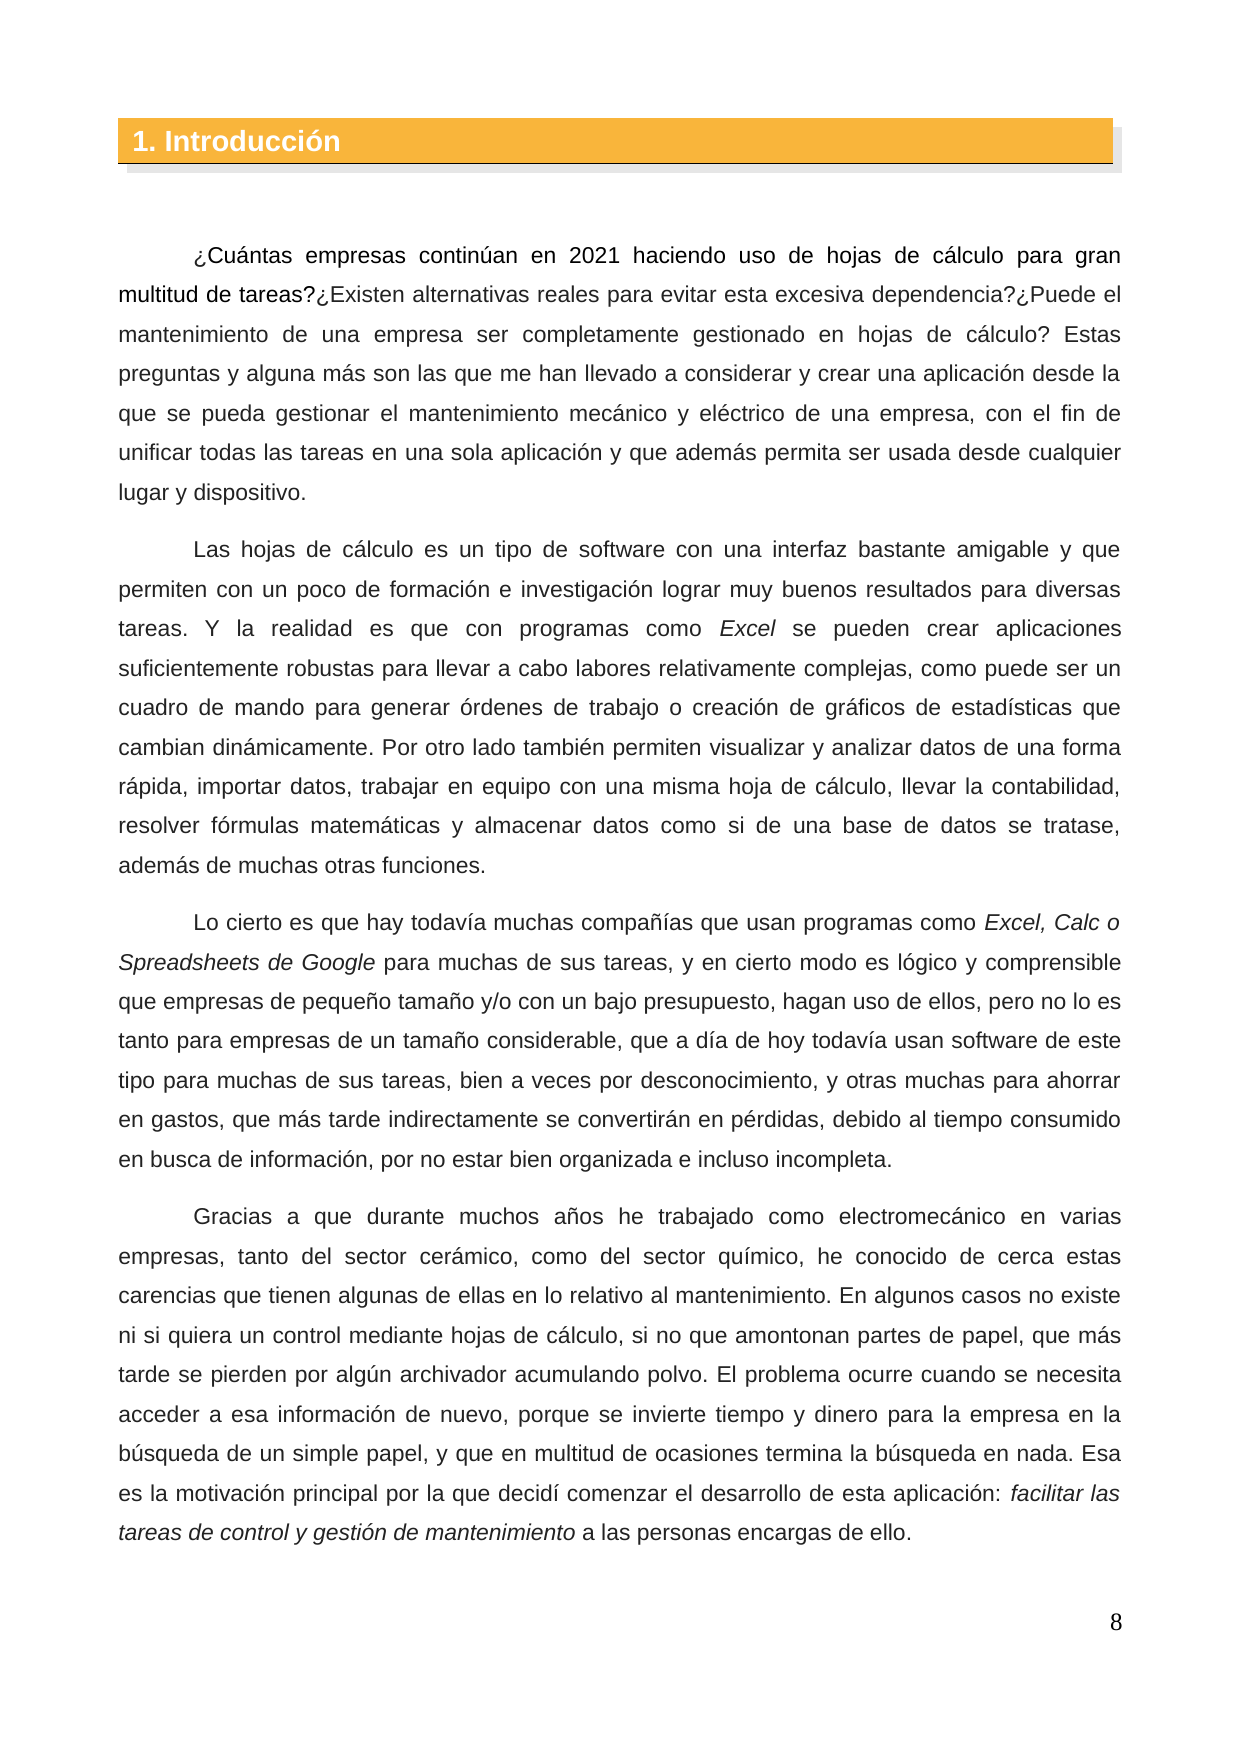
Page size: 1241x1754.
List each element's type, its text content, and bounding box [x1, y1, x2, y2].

table_header 1. Introducción [118, 118, 1113, 163]
text ¿Cuántas empresas continúan en 2021 haciendo uso de hojas de cálculo para gran multitud de tareas?¿Existen alternativas reales para evitar esta excesiva dependencia?¿Puede el mantenimiento de una empresa ser completamente gestionado en hojas de cálculo? Estas preguntas y alguna más son las que me han llevado a considerar y crear una aplicación desde la que se pueda gestionar el mantenimiento mecánico y eléctrico de una empresa, con el fin de unificar todas las tareas en una sola aplicación y que además permita ser usada desde cualquier lugar y dispositivo. [118, 242, 1122, 505]
text Gracias a que durante muchos años he trabajado como electromecánico en varias empresas, tanto del sector cerámico, como del sector químico, he conocido de cerca estas carencias que tienen algunas de ellas en lo relativo al mantenimiento. En algunos casos no existe ni si quiera un control mediante hojas de cálculo, si no que amontonan partes de papel, que más tarde se pierden por algún archivador acumulando polvo. El problema ocurre cuando se necesita acceder a esa información de nuevo, porque se invierte tiempo y dinero para la empresa en la búsqueda de un simple papel, y que en multitud de ocasiones termina la búsqueda en nada. Esa es la motivación principal por la que decidí comenzar el desarrollo de esta aplicación: facilitar las tareas de control y gestión de mantenimiento a las personas encargas de ello. [118, 1203, 1122, 1545]
text Las hojas de cálculo es un tipo de software con una interfaz bastante amigable y que permiten con un poco de formación e investigación lograr muy buenos resultados para diversas tareas. Y la realidad es que con programas como Excel se pueden crear aplicaciones suficientemente robustas para llevar a cabo labores relativamente complejas, como puede ser un cuadro de mando para generar órdenes de trabajo o creación de gráficos de estadísticas que cambian dinámicamente. Por otro lado también permiten visualizar y analizar datos de una forma rápida, importar datos, trabajar en equipo con una misma hoja de cálculo, llevar la contabilidad, resolver fórmulas matemáticas y almacenar datos como si de una base de datos se tratase, además de muchas otras funciones. [118, 536, 1122, 878]
text Lo cierto es que hay todavía muchas compañías que usan programas como Excel, Calc o Spreadsheets de Google para muchas de sus tareas, y en cierto modo es lógico y comprensible que empresas de pequeño tamaño y/o con un bajo presupuesto, hagan uso de ellos, pero no lo es tanto para empresas de un tamaño considerable, que a día de hoy todavía usan software de este tipo para muchas de sus tareas, bien a veces por desconocimiento, y otras muchas para ahorrar en gastos, que más tarde indirectamente se convertirán en pérdidas, debido al tiempo consumido en busca de información, por no estar bien organizada e incluso incompleta. [118, 909, 1122, 1172]
